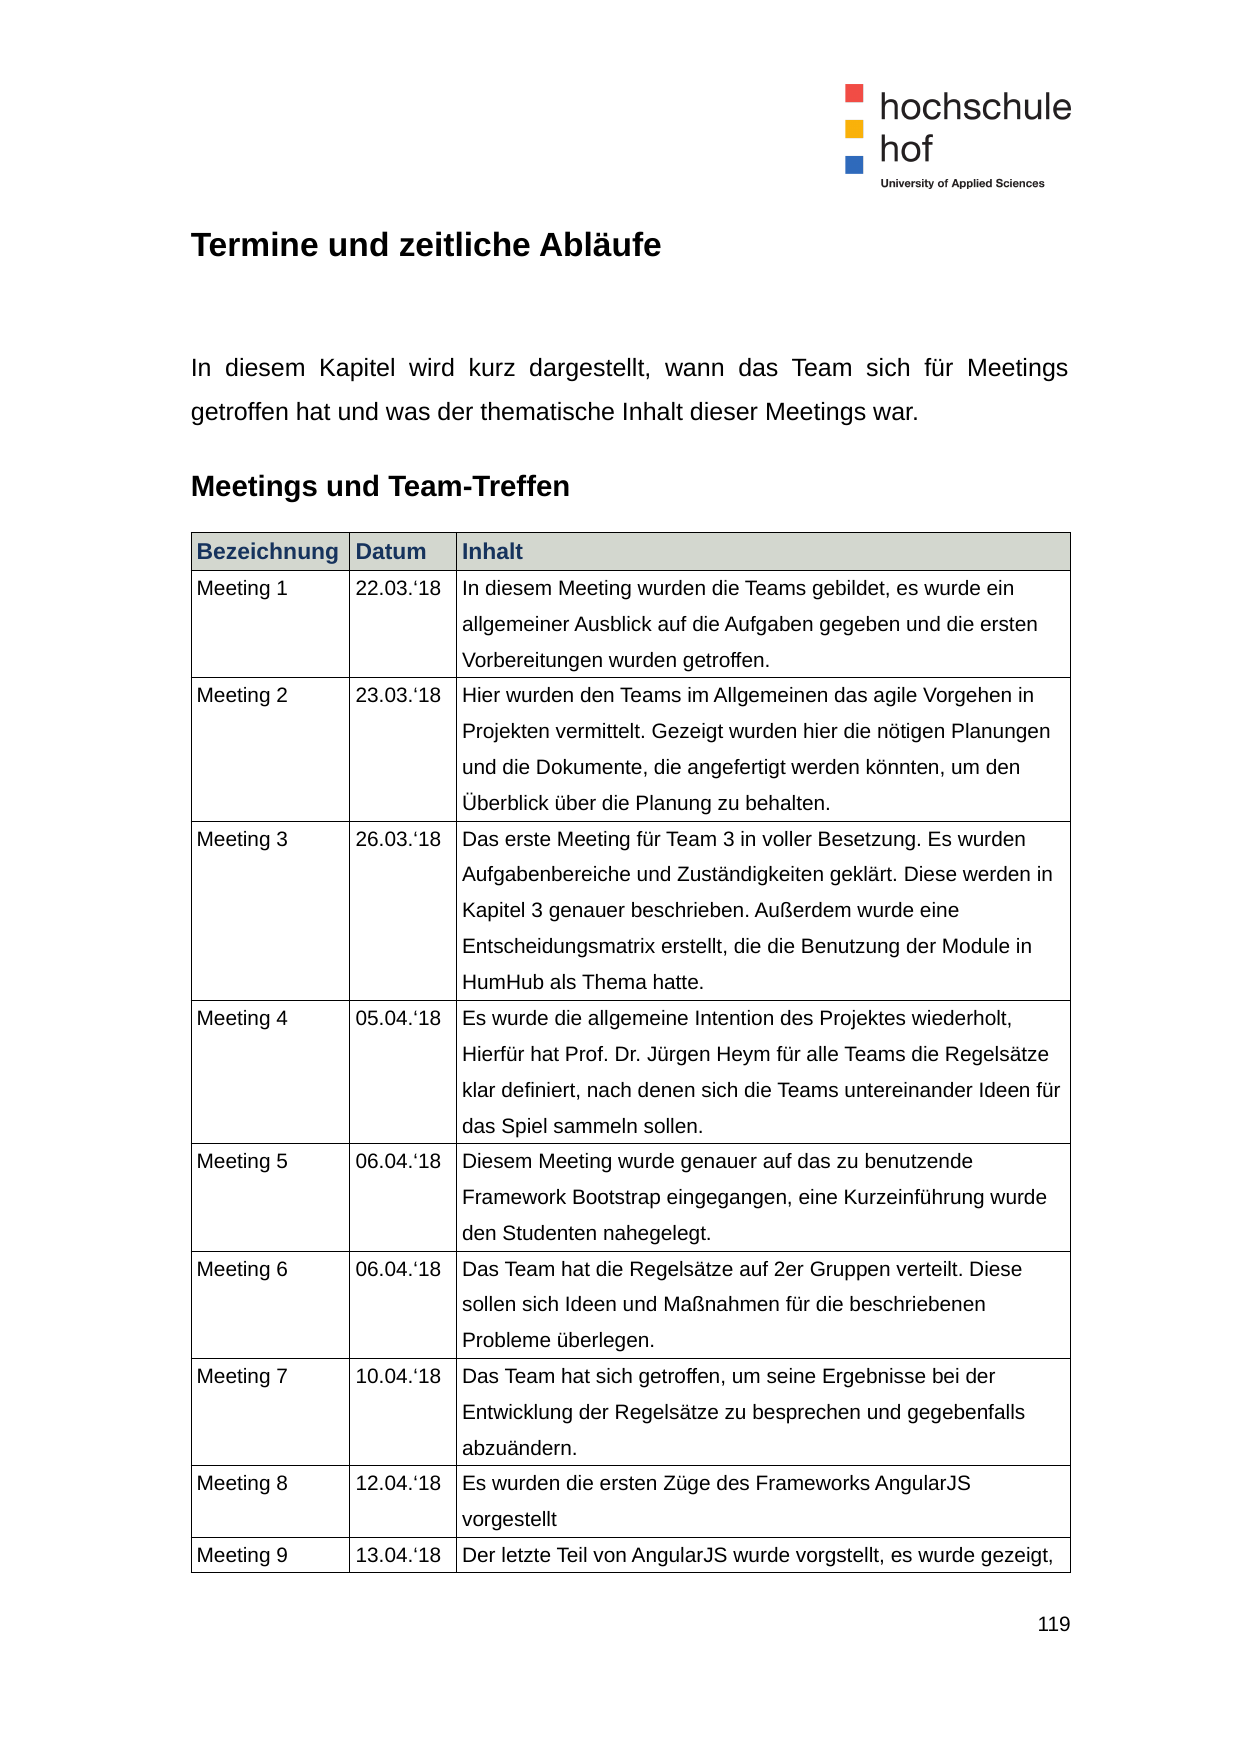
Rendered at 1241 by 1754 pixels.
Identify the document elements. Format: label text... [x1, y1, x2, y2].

table_cell Meeting 3 [192, 822, 349, 1000]
table_cell Das Team hat sich getroffen, um seine Ergebnisse bei der Entwicklung der Regelsätze zu besprechen und gegebenfalls abzuändern. [457, 1359, 1070, 1465]
table_cell Meeting 2 [192, 678, 349, 821]
table_cell 26.03.‘18 [350, 822, 456, 1000]
table_header Inhalt [457, 533, 1070, 570]
table_cell Meeting 9 [192, 1538, 349, 1572]
table_cell 06.04.‘18 [350, 1252, 456, 1358]
table_cell 06.04.‘18 [350, 1144, 456, 1251]
table_cell Meeting 5 [192, 1144, 349, 1251]
table_cell Meeting 1 [192, 571, 349, 677]
table_header Bezeichnung [192, 533, 349, 570]
picture [845, 84, 1071, 189]
table_cell 23.03.‘18 [350, 678, 456, 821]
table_cell Diesem Meeting wurde genauer auf das zu benutzende Framework Bootstrap eingegangen, eine Kurzeinführung wurde den Studenten nahegelegt. [457, 1144, 1070, 1251]
subtitle Termine und zeitliche Abläufe [191, 225, 1070, 264]
table_cell Der letzte Teil von AngularJS wurde vorgstellt, es wurde gezeigt, [457, 1538, 1070, 1572]
table_cell Hier wurden den Teams im Allgemeinen das agile Vorgehen in Projekten vermittelt. Gezeigt wurden hier die nötigen Planungen und die Dokumente, die angefertigt werden könnten, um den Überblick über die Planung zu behalten. [457, 678, 1070, 821]
table_header Datum [350, 533, 456, 570]
table_cell 13.04.‘18 [350, 1538, 456, 1572]
text In diesem Kapitel wird kurz dargestellt, wann das Team sich für Meetings getroffen hat und was der thematische Inhalt dieser Meetings war. [191, 353, 1070, 425]
table_cell Es wurde die allgemeine Intention des Projektes wiederholt, Hierfür hat Prof. Dr. Jürgen Heym für alle Teams die Regelsätze klar definiert, nach denen sich die Teams untereinander Ideen für das Spiel sammeln sollen. [457, 1001, 1070, 1143]
table_cell In diesem Meeting wurden die Teams gebildet, es wurde ein allgemeiner Ausblick auf die Aufgaben gegeben und die ersten Vorbereitungen wurden getroffen. [457, 571, 1070, 677]
table_cell 10.04.‘18 [350, 1359, 456, 1465]
table_cell Das erste Meeting für Team 3 in voller Besetzung. Es wurden Aufgabenbereiche und Zuständigkeiten geklärt. Diese werden in Kapitel 3 genauer beschrieben. Außerdem wurde eine Entscheidungsmatrix erstellt, die die Benutzung der Module in HumHub als Thema hatte. [457, 822, 1070, 1000]
table_cell Das Team hat die Regelsätze auf 2er Gruppen verteilt. Diese sollen sich Ideen und Maßnahmen für die beschriebenen Probleme überlegen. [457, 1252, 1070, 1358]
table_cell Meeting 4 [192, 1001, 349, 1143]
table_cell 12.04.‘18 [350, 1466, 456, 1537]
table_cell 22.03.‘18 [350, 571, 456, 677]
table_cell Meeting 7 [192, 1359, 349, 1465]
table_cell Meeting 6 [192, 1252, 349, 1358]
table_cell Es wurden die ersten Züge des Frameworks AngularJS vorgestellt [457, 1466, 1070, 1537]
table_cell Meeting 8 [192, 1466, 349, 1537]
subtitle Meetings und Team-Treffen [191, 469, 1070, 502]
table_cell 05.04.‘18 [350, 1001, 456, 1143]
